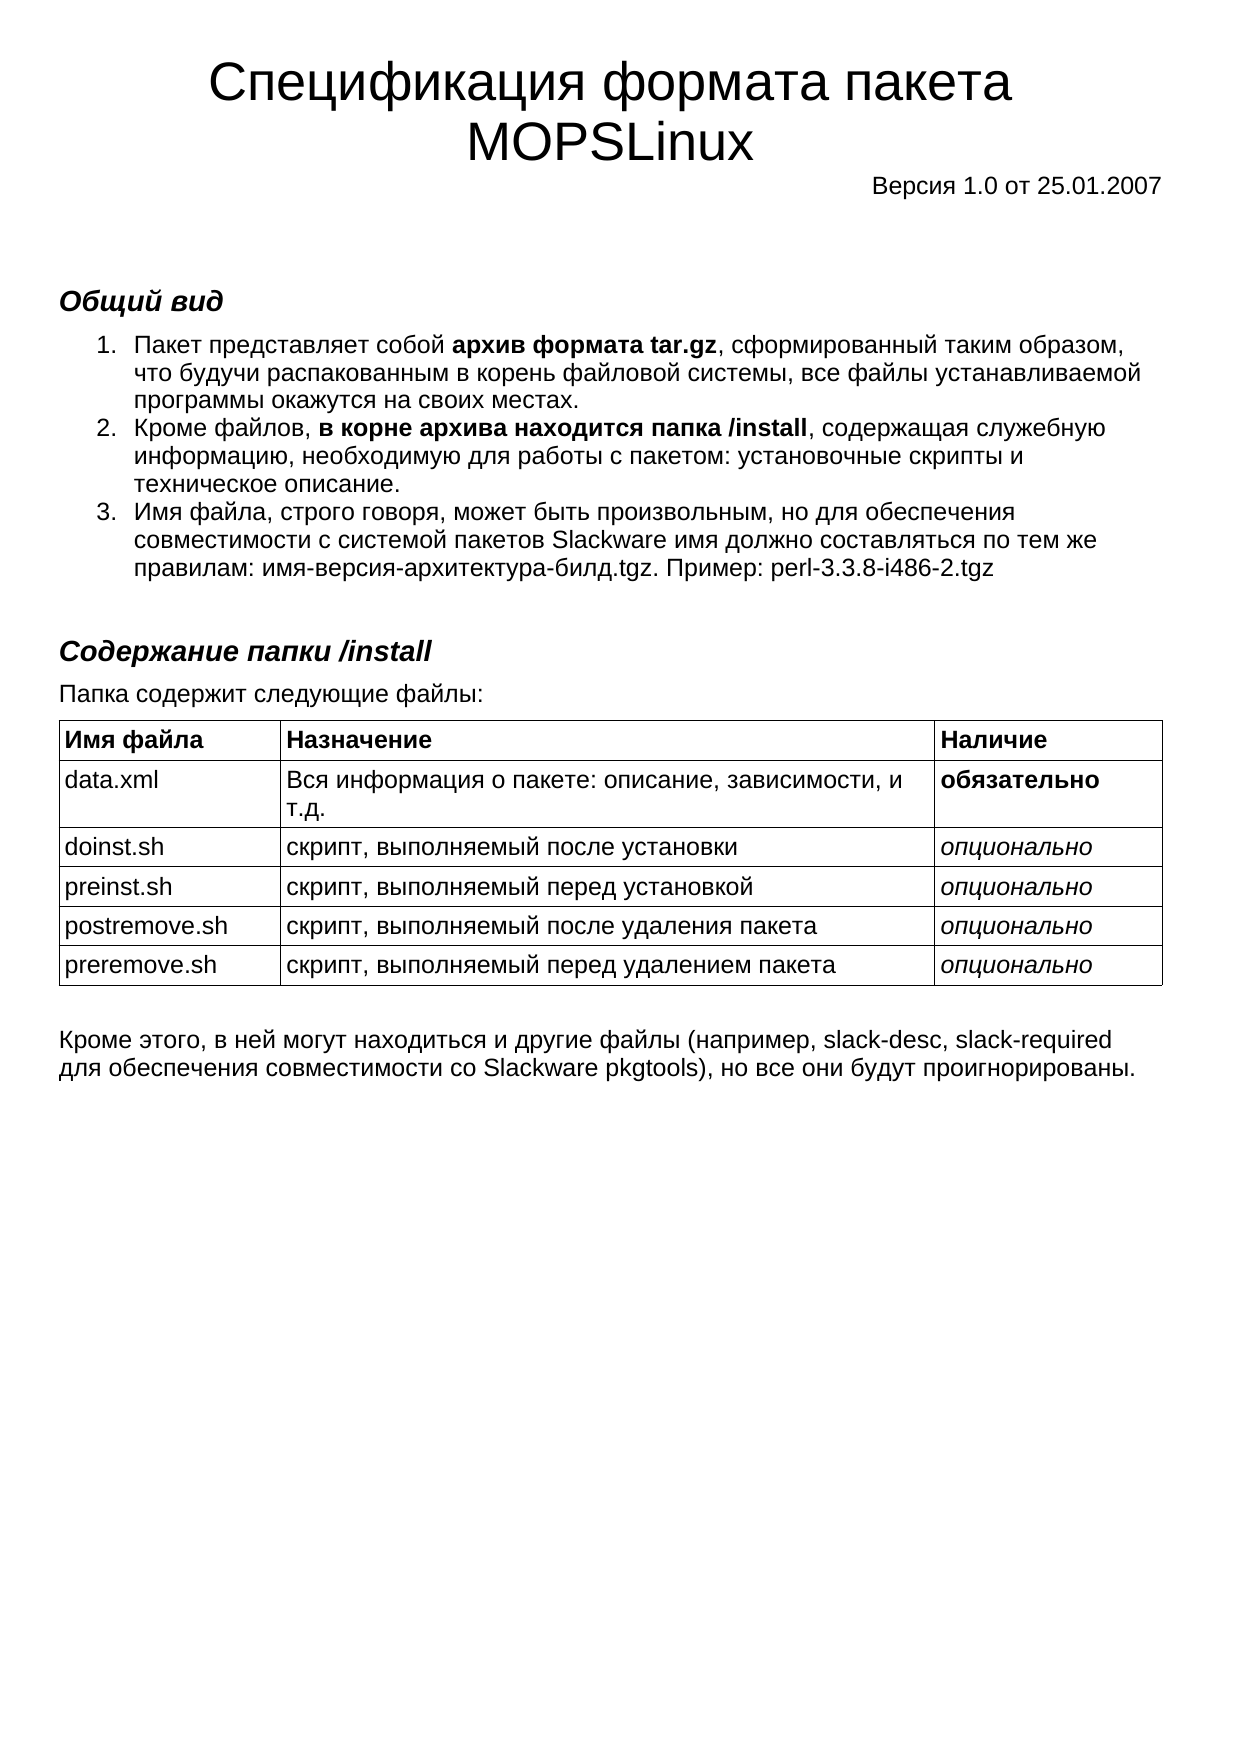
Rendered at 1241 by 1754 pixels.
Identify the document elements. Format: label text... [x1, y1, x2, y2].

table_cell скрипт, выполняемый после удаления пакета [281, 907, 934, 945]
table_cell data.xml [60, 761, 280, 827]
table_cell опционально [935, 867, 1162, 906]
table_cell postremove.sh [60, 907, 280, 945]
table_cell Вся информация о пакете: описание, зависимости, и т.д. [281, 761, 934, 827]
list Кроме файлов, в корне архива находится папка /install, содержащая служебную информацию, необходимую для работы с пакетом: установочные скрипты и техническое описание. [96, 414, 1162, 498]
table_cell preinst.sh [60, 867, 280, 906]
table_header Назначение [281, 721, 934, 759]
table_cell опционально [935, 907, 1162, 945]
table_cell doinst.sh [60, 828, 280, 866]
list Имя файла, строго говоря, может быть произвольным, но для обеспечения совместимости с системой пакетов Slackware имя должно составляться по тем же правилам: имя-версия-архитектура-билд.tgz. Пример: perl-3.3.8-i486-2.tgz [96, 498, 1162, 582]
table_cell опционально [935, 828, 1162, 866]
table_cell preremove.sh [60, 946, 280, 985]
text Версия 1.0 от 25.01.2007 [59, 172, 1162, 200]
subtitle Общий вид [59, 285, 1162, 318]
table_cell скрипт, выполняемый перед удалением пакета [281, 946, 934, 985]
table_cell скрипт, выполняемый перед установкой [281, 867, 934, 906]
table_header Имя файла [60, 721, 280, 759]
table_header Наличие [935, 721, 1162, 759]
table_cell обязательно [935, 761, 1162, 827]
table_cell скрипт, выполняемый после установки [281, 828, 934, 866]
table_cell опционально [935, 946, 1162, 985]
text Кроме этого, в ней могут находиться и другие файлы (например, slack-desc, slack-required для обеспечения совместимости со Slackware pkgtools), но все они будут проигнорированы. [59, 1025, 1162, 1081]
text Спецификация формата пакета MOPSLinux [59, 51, 1162, 172]
list Пакет представляет собой архив формата tar.gz, сформированный таким образом, что будучи распакованным в корень файловой системы, все файлы устанавливаемой программы окажутся на своих местах. [96, 330, 1162, 414]
subtitle Содержание папки /install [59, 634, 1162, 667]
text Папка содержит следующие файлы: [59, 680, 1162, 708]
